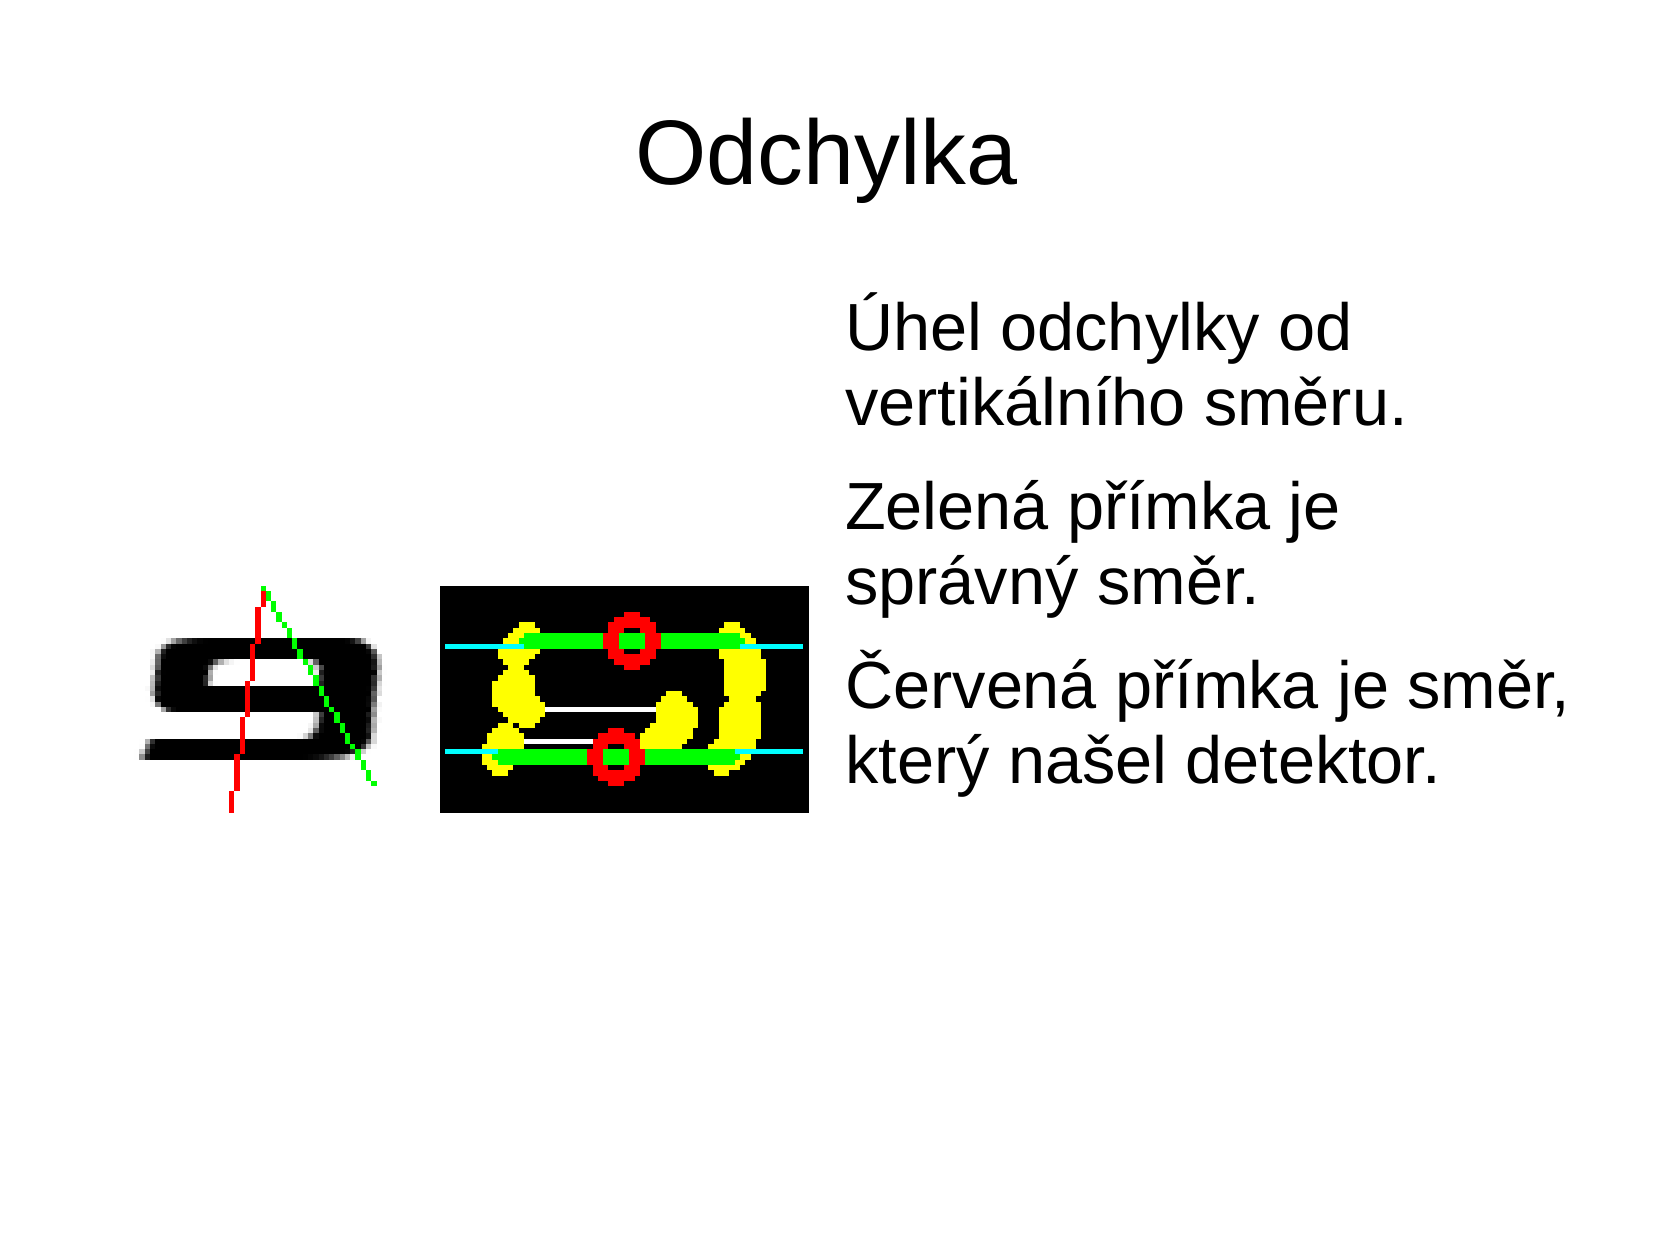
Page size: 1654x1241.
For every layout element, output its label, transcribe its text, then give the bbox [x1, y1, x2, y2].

list Úhel odchylky od vertikálního směru. Zelená přímka je správný směr. Červená přímka je směr, který našel detektor. [845, 290, 1572, 1109]
picture [82, 586, 809, 813]
title Odchylka [82, 49, 1571, 257]
